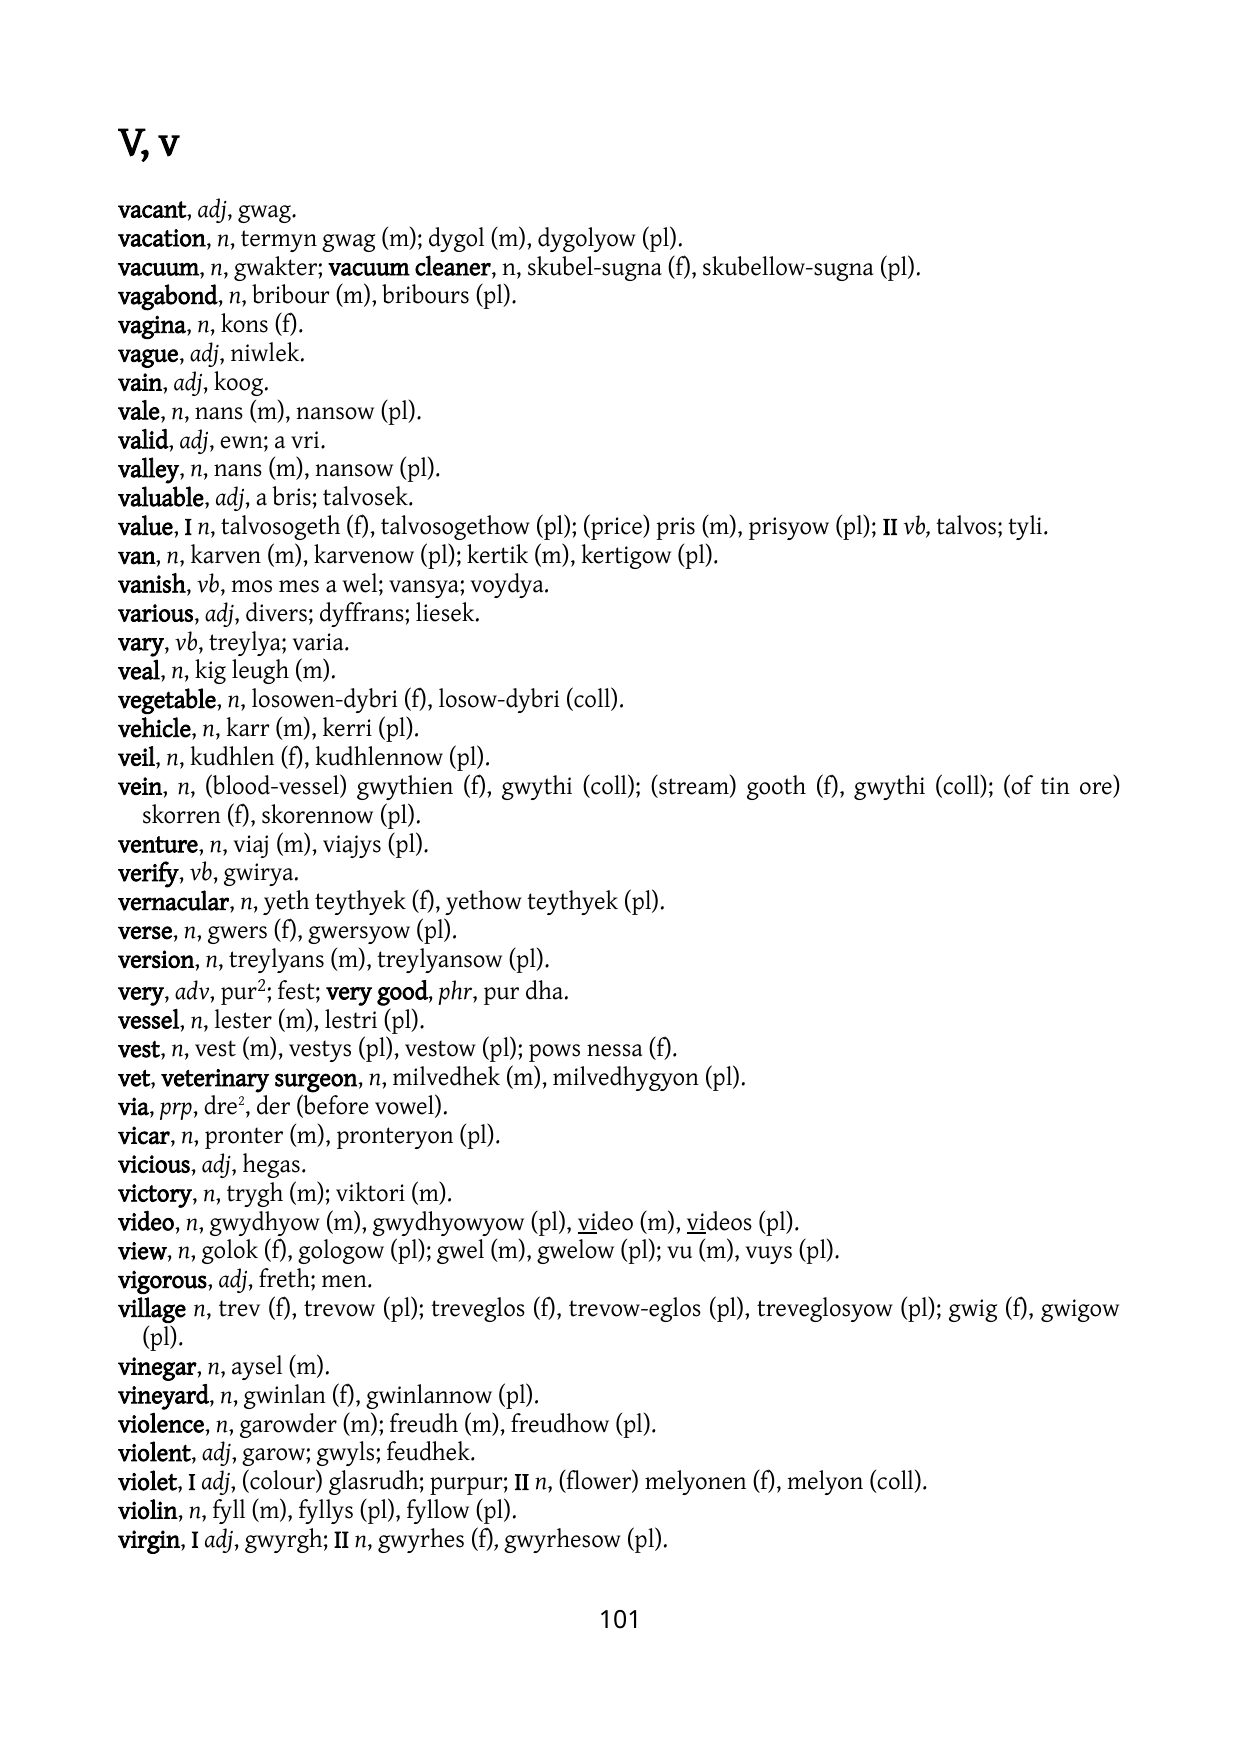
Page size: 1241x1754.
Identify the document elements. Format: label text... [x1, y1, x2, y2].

text vein, n, (blood-vessel) gwythien (f), gwythi (coll); (stream) gooth (f), gwythi (coll); (of tin ore) skorren (f), skorennow (pl). [118, 772, 1122, 830]
text vegetable, n, losowen-dybri (f), losow-dybri (coll). [118, 686, 1122, 714]
text vest, n, vest (m), vestys (pl), vestow (pl); pows nessa (f). [118, 1035, 1122, 1064]
text video, n, gwydhyow (m), gwydhyowyow (pl), video (m), videos (pl). [118, 1208, 1122, 1237]
text vacant, adj, gwag. [118, 195, 1122, 224]
text vague, adj, niwlek. [118, 339, 1122, 368]
text value, I n, talvosogeth (f), talvosogethow (pl); (price) pris (m), prisyow (pl); II vb, talvos; tyli. [118, 513, 1122, 541]
text vicar, n, pronter (m), pronteryon (pl). [118, 1121, 1122, 1150]
text vagabond, n, bribour (m), bribours (pl). [118, 282, 1122, 311]
text version, n, treylyans (m), treylyansow (pl). [118, 945, 1122, 974]
text violin, n, fyll (m), fyllys (pl), fyllow (pl). [118, 1497, 1122, 1525]
text vicious, adj, hegas. [118, 1150, 1122, 1179]
text valid, adj, ewn; a vri. [118, 426, 1122, 455]
text vernacular, n, yeth teythyek (f), yethow teythyek (pl). [118, 888, 1122, 917]
text vale, n, nans (m), nansow (pl). [118, 397, 1122, 426]
text virgin, I adj, gwyrgh; II n, gwyrhes (f), gwyrhesow (pl). [118, 1525, 1122, 1554]
text vanish, vb, mos mes a wel; vansya; voydya. [118, 570, 1122, 599]
text village n, trev (f), trevow (pl); treveglos (f), trevow-eglos (pl), treveglosyow (pl); gwig (f), gwigow (pl). [118, 1294, 1122, 1352]
text vacuum, n, gwakter; vacuum cleaner, n, skubel-sugna (f), skubellow-sugna (pl). [118, 253, 1122, 282]
text valuable, adj, a bris; talvosek. [118, 484, 1122, 513]
text van, n, karven (m), karvenow (pl); kertik (m), kertigow (pl). [118, 541, 1122, 570]
text vehicle, n, karr (m), kerri (pl). [118, 714, 1122, 743]
text very, adv, pur2; fest; very good, phr, pur dha. [118, 974, 1122, 1006]
text vessel, n, lester (m), lestri (pl). [118, 1006, 1122, 1035]
text valley, n, nans (m), nansow (pl). [118, 455, 1122, 484]
text verse, n, gwers (f), gwersyow (pl). [118, 917, 1122, 945]
text vain, adj, koog. [118, 368, 1122, 397]
text V, v [118, 118, 1122, 166]
text vacation, n, termyn gwag (m); dygol (m), dygolyow (pl). [118, 224, 1122, 253]
text vary, vb, treylya; varia. [118, 628, 1122, 657]
text vagina, n, kons (f). [118, 311, 1122, 339]
text victory, n, trygh (m); viktori (m). [118, 1179, 1122, 1208]
text venture, n, viaj (m), viajys (pl). [118, 830, 1122, 859]
text vineyard, n, gwinlan (f), gwinlannow (pl). [118, 1381, 1122, 1410]
text violence, n, garowder (m); freudh (m), freudhow (pl). [118, 1410, 1122, 1439]
text verify, vb, gwirya. [118, 859, 1122, 888]
text veil, n, kudhlen (f), kudhlennow (pl). [118, 743, 1122, 772]
text violent, adj, garow; gwyls; feudhek. [118, 1439, 1122, 1468]
text via, prp, dre2, der (before vowel). [118, 1093, 1122, 1121]
text vet, veterinary surgeon, n, milvedhek (m), milvedhygyon (pl). [118, 1064, 1122, 1093]
text various, adj, divers; dyffrans; liesek. [118, 599, 1122, 628]
text violet, I adj, (colour) glasrudh; purpur; II n, (flower) melyonen (f), melyon (coll). [118, 1468, 1122, 1497]
text vigorous, adj, freth; men. [118, 1266, 1122, 1294]
text vinegar, n, aysel (m). [118, 1352, 1122, 1381]
text veal, n, kig leugh (m). [118, 657, 1122, 686]
text view, n, golok (f), gologow (pl); gwel (m), gwelow (pl); vu (m), vuys (pl). [118, 1237, 1122, 1266]
